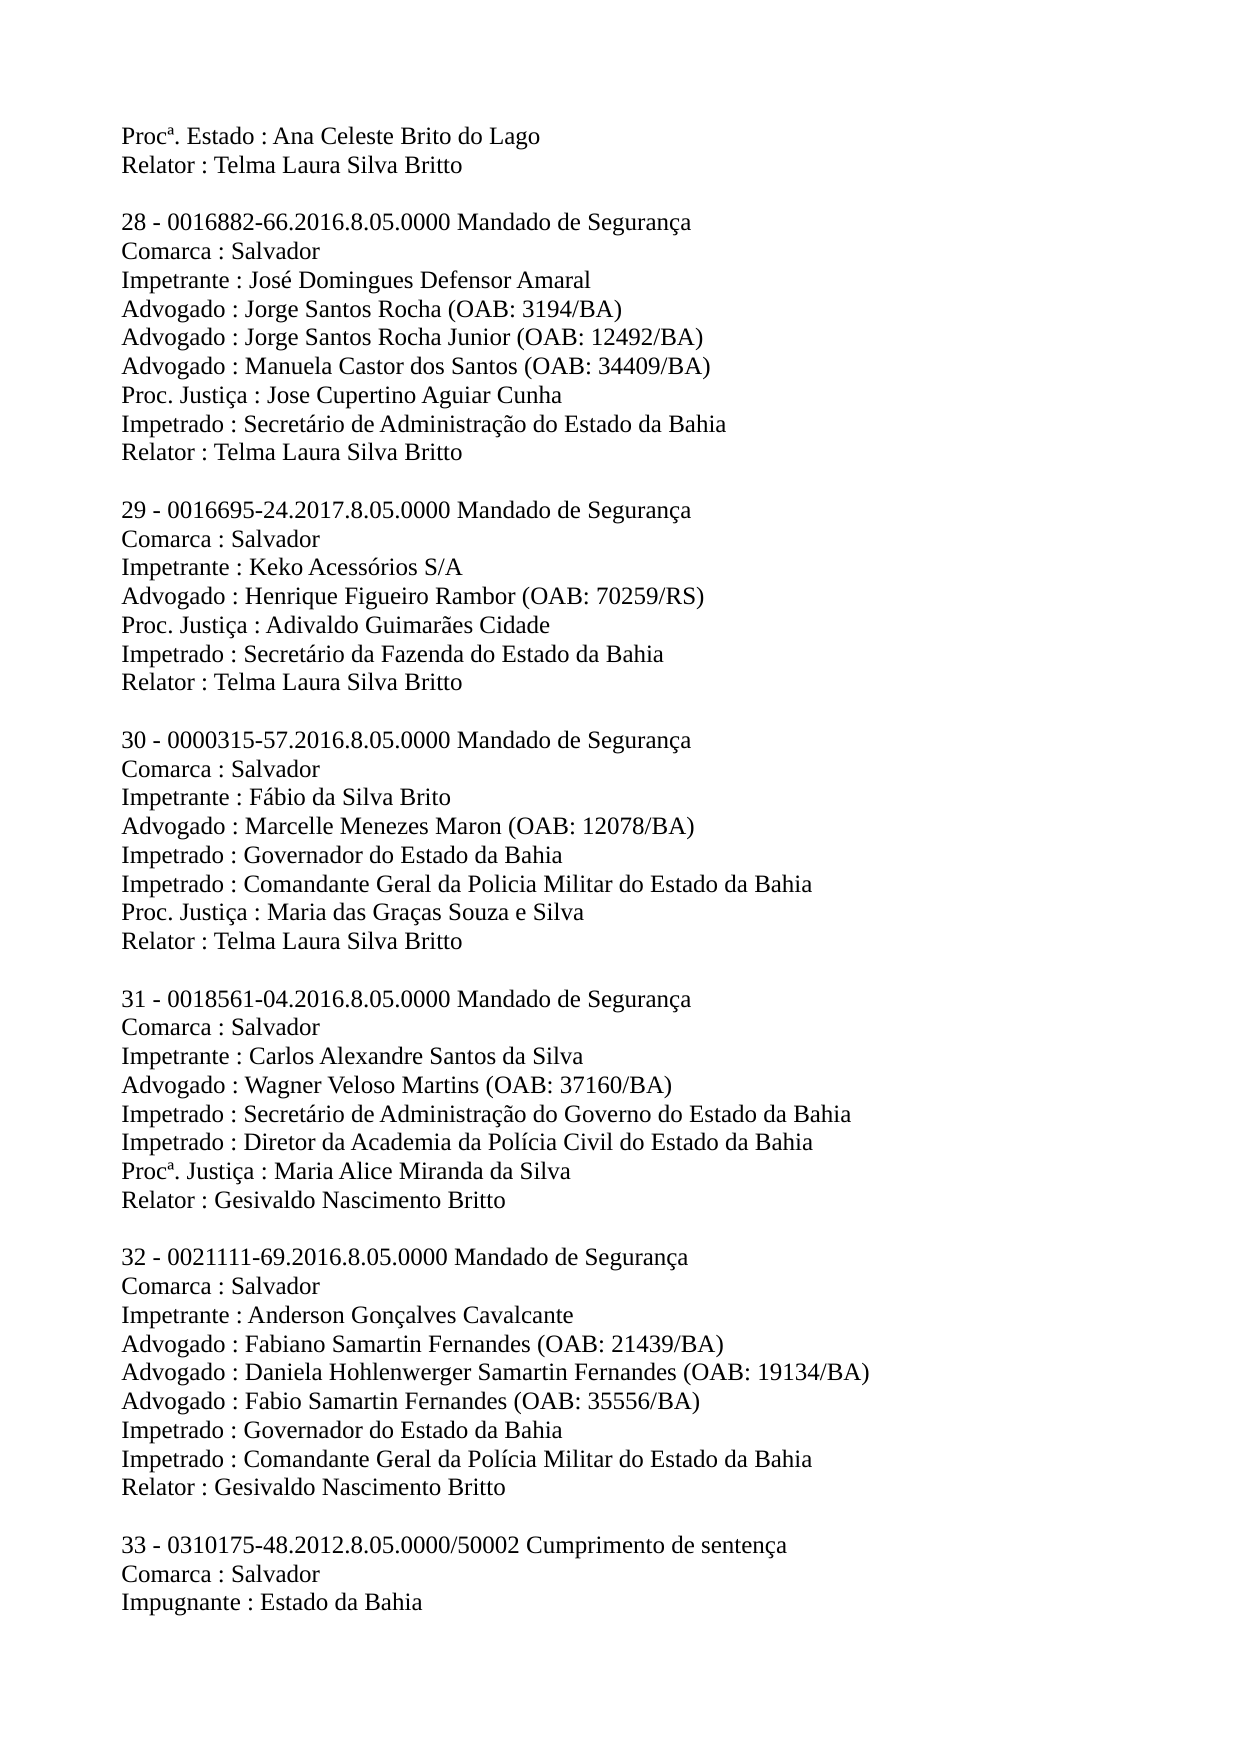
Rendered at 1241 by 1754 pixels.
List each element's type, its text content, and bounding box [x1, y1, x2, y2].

table_header Procª. Estado : Ana Celeste Brito do Lago Relator : Telma Laura Silva Britto 28 - 0016882-66.2016.8.05.0000 Mandado de Segurança Comarca : Salvador Impetrante : José Domingues Defensor Amaral Advogado : Jorge Santos Rocha (OAB: 3194/BA) Advogado : Jorge Santos Rocha Junior (OAB: 12492/BA) Advogado : Manuela Castor dos Santos (OAB: 34409/BA) Proc. Justiça : Jose Cupertino Aguiar Cunha Impetrado : Secretário de Administração do Estado da Bahia Relator : Telma Laura Silva Britto 29 - 0016695-24.2017.8.05.0000 Mandado de Segurança Comarca : Salvador Impetrante : Keko Acessórios S/A Advogado : Henrique Figueiro Rambor (OAB: 70259/RS) Proc. Justiça : Adivaldo Guimarães Cidade Impetrado : Secretário da Fazenda do Estado da Bahia Relator : Telma Laura Silva Britto 30 - 0000315-57.2016.8.05.0000 Mandado de Segurança Comarca : Salvador Impetrante : Fábio da Silva Brito Advogado : Marcelle Menezes Maron (OAB: 12078/BA) Impetrado : Governador do Estado da Bahia Impetrado : Comandante Geral da Policia Militar do Estado da Bahia Proc. Justiça : Maria das Graças Souza e Silva Relator : Telma Laura Silva Britto 31 - 0018561-04.2016.8.05.0000 Mandado de Segurança Comarca : Salvador Impetrante : Carlos Alexandre Santos da Silva Advogado : Wagner Veloso Martins (OAB: 37160/BA) Impetrado : Secretário de Administração do Governo do Estado da Bahia Impetrado : Diretor da Academia da Polícia Civil do Estado da Bahia Procª. Justiça : Maria Alice Miranda da Silva Relator : Gesivaldo Nascimento Britto 32 - 0021111-69.2016.8.05.0000 Mandado de Segurança Comarca : Salvador Impetrante : Anderson Gonçalves Cavalcante Advogado : Fabiano Samartin Fernandes (OAB: 21439/BA) Advogado : Daniela Hohlenwerger Samartin Fernandes (OAB: 19134/BA) Advogado : Fabio Samartin Fernandes (OAB: 35556/BA) Impetrado : Governador do Estado da Bahia Impetrado : Comandante Geral da Polícia Militar do Estado da Bahia Relator : Gesivaldo Nascimento Britto 33 - 0310175-48.2012.8.05.0000/50002 Cumprimento de sentença Comarca : Salvador Impugnante : Estado da Bahia [118, 118, 1122, 1619]
